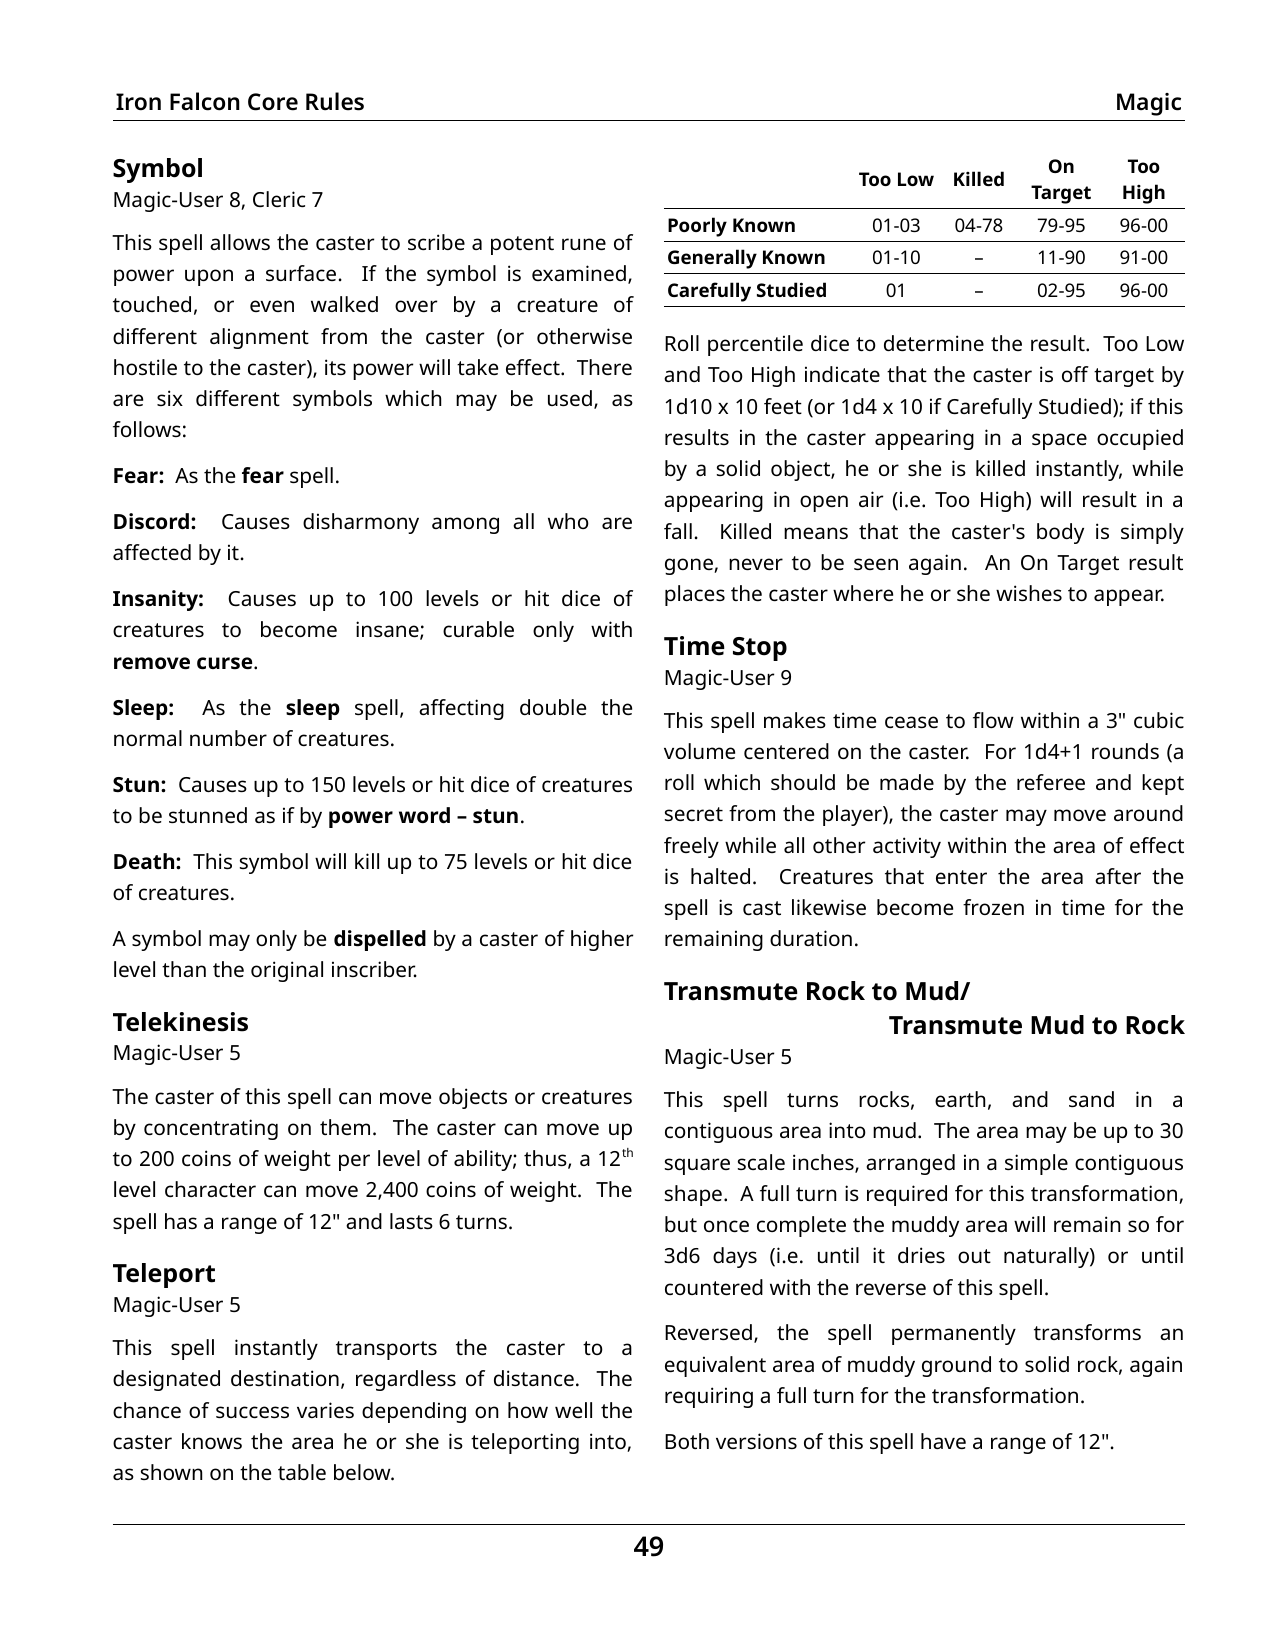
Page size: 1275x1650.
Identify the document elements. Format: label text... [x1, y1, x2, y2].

text The caster of this spell can move objects or creatures by concentrating on them. The caster can move up to 200 coins of weight per level of ability; thus, a 12th level character can move 2,400 coins of weight. The spell has a range of 12" and lasts 6 turns. [112, 1082, 634, 1235]
table_header [664, 151, 855, 208]
table_cell 01-03 [855, 209, 937, 241]
subtitle Magic-User 8, Cleric 7 [112, 185, 634, 213]
table_header Killed [938, 151, 1020, 208]
text This spell turns rocks, earth, and sand in a contiguous area into mud. The area may be up to 30 square scale inches, arranged in a simple contiguous shape. A full turn is required for this transformation, but once complete the muddy area will remain so for 3d6 days (i.e. until it dries out naturally) or until countered with the reverse of this spell. [664, 1085, 1185, 1301]
text Roll percentile dice to determine the result. Too Low and Too High indicate that the caster is off target by 1d10 x 10 feet (or 1d4 x 10 if Carefully Studied); if this results in the caster appearing in a space occupied by a solid object, he or she is killed instantly, while appearing in open air (i.e. Too High) will result in a fall. Killed means that the caster's body is simply gone, never to be seen again. An On Target result places the caster where he or she wishes to appear. [664, 329, 1185, 608]
table_header On Target [1020, 151, 1102, 208]
text Magic-User 5 [112, 1290, 634, 1318]
subtitle Discord: Causes disharmony among all who are affected by it. [112, 507, 634, 567]
table_cell 96-00 [1103, 209, 1185, 241]
subtitle Fear: As the fear spell. [112, 461, 634, 490]
table_cell Generally Known [664, 242, 855, 273]
table_cell 91-00 [1103, 242, 1185, 273]
table_cell Carefully Studied [664, 274, 855, 306]
subtitle Magic-User 9 [664, 663, 1185, 691]
table_cell – [938, 274, 1020, 306]
table_cell – [938, 242, 1020, 273]
table_cell 79-95 [1020, 209, 1102, 241]
subtitle This spell makes time cease to flow within a 3" cubic volume centered on the caster. For 1d4+1 rounds (a roll which should be made by the referee and kept secret from the player), the caster may move around freely while all other activity within the area of effect is halted. Creatures that enter the area after the spell is cast likewise become frozen in time for the remaining duration. [664, 706, 1185, 953]
text Reversed, the spell permanently transforms an equivalent area of muddy ground to solid rock, again requiring a full turn for the transformation. [664, 1318, 1185, 1409]
table_cell 01 [855, 274, 937, 306]
subtitle Transmute Mud to Rock [664, 1008, 1185, 1042]
table_cell 01-10 [855, 242, 937, 273]
text This spell instantly transports the caster to a designated destination, regardless of distance. The chance of success varies depending on how well the caster knows the area he or she is teleporting into, as shown on the table below. [112, 1333, 634, 1487]
subtitle Teleport [112, 1256, 634, 1290]
subtitle Stun: Causes up to 150 levels or hit dice of creatures to be stunned as if by power word – stun. [112, 770, 634, 829]
text Both versions of this spell have a range of 12". [664, 1427, 1185, 1455]
subtitle Symbol [112, 151, 634, 185]
subtitle Time Stop [664, 628, 1185, 663]
table_cell 02-95 [1020, 274, 1102, 306]
table_header Too High [1103, 151, 1185, 208]
table_cell 04-78 [938, 209, 1020, 241]
table_cell Poorly Known [664, 209, 855, 241]
text Magic-User 5 [664, 1042, 1185, 1070]
subtitle Transmute Rock to Mud/ [664, 974, 1185, 1008]
text Magic-User 5 [112, 1038, 634, 1067]
table_cell 96-00 [1103, 274, 1185, 306]
subtitle Telekinesis [112, 1004, 634, 1038]
subtitle A symbol may only be dispelled by a caster of higher level than the original inscriber. [112, 924, 634, 984]
subtitle Sleep: As the sleep spell, affecting double the normal number of creatures. [112, 693, 634, 752]
table_header Too Low [855, 151, 937, 208]
subtitle Death: This symbol will kill up to 75 levels or hit dice of creatures. [112, 847, 634, 907]
subtitle Insanity: Causes up to 100 levels or hit dice of creatures to become insane; curable only with remove curse. [112, 584, 634, 675]
subtitle This spell allows the caster to scribe a potent rune of power upon a surface. If the symbol is examined, touched, or even walked over by a creature of different alignment from the caster (or otherwise hostile to the caster), its power will take effect. There are six different symbols which may be used, as follows: [112, 228, 634, 444]
table_cell 11-90 [1020, 242, 1102, 273]
